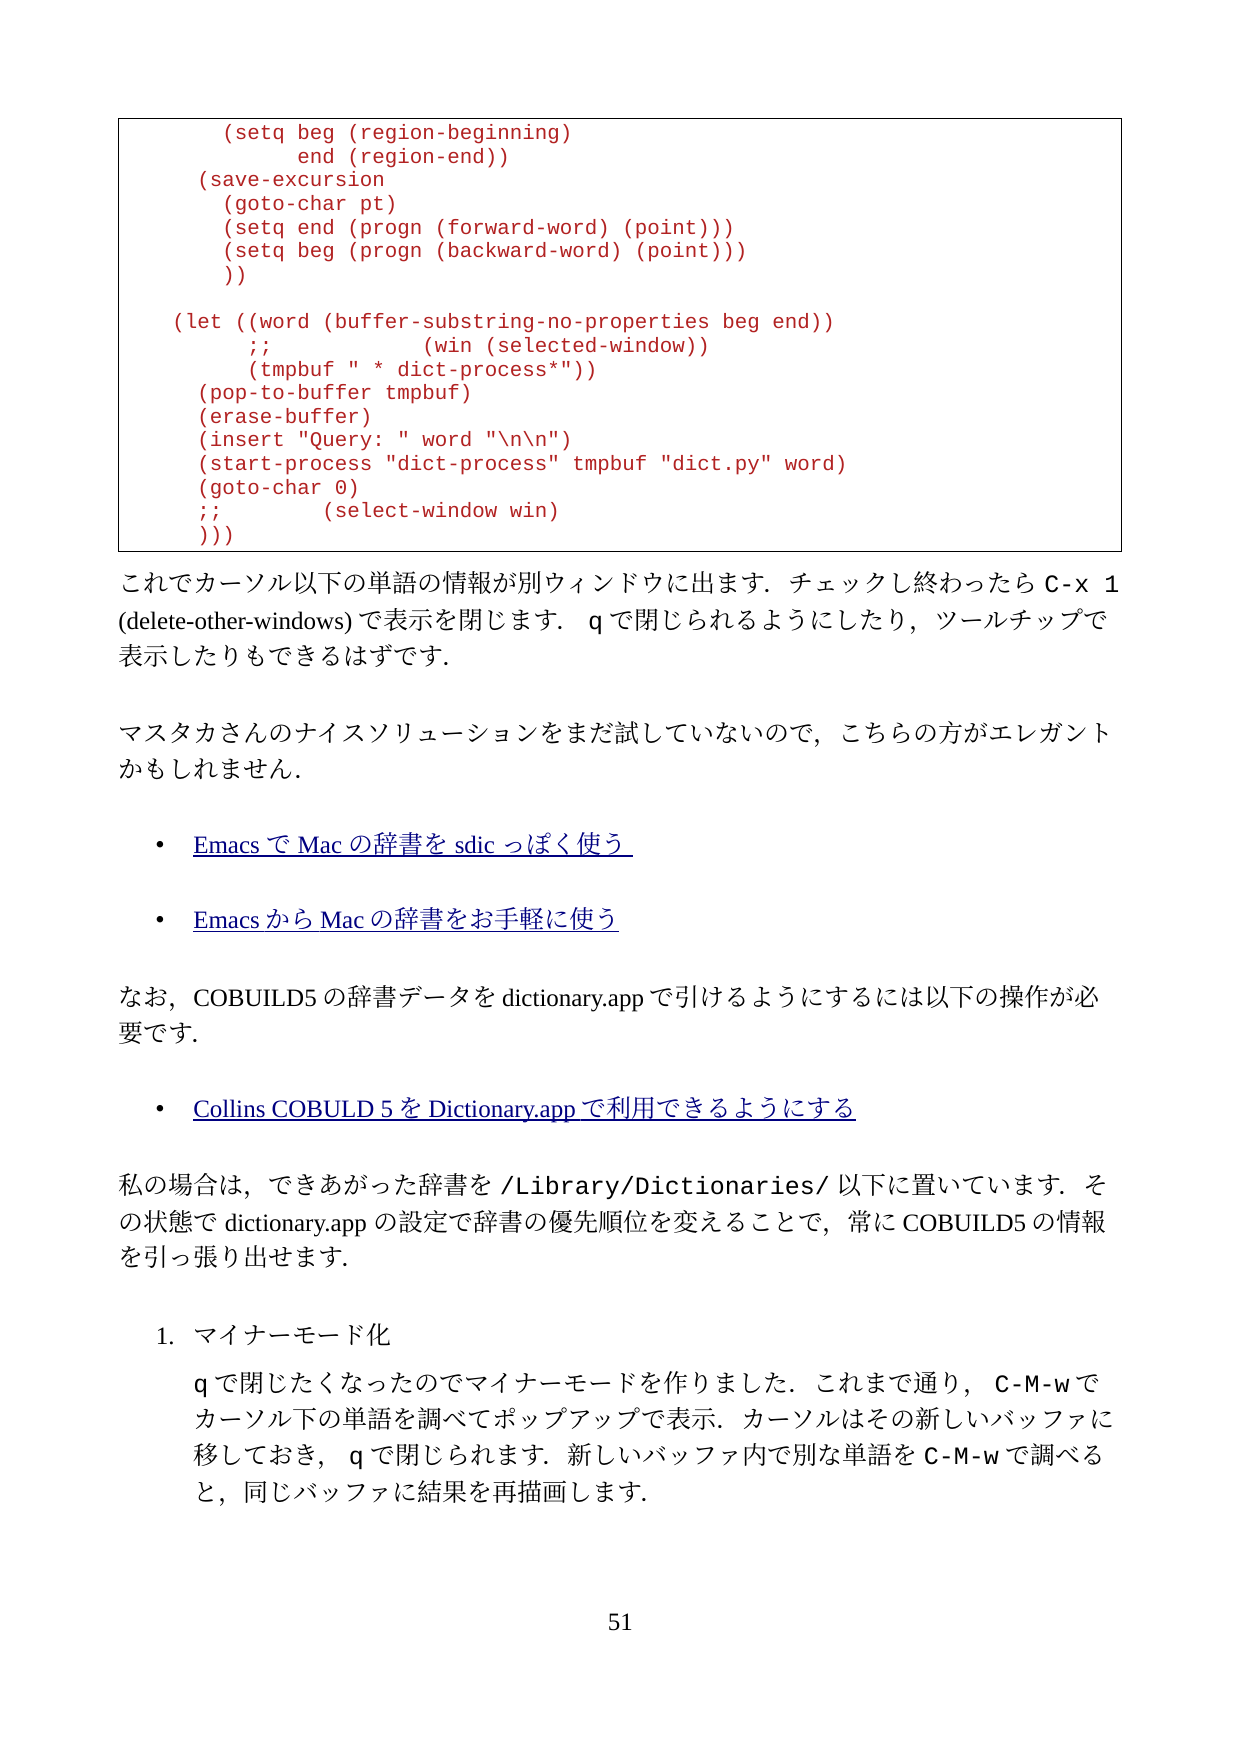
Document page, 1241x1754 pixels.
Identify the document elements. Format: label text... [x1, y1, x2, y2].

text (save-excursion [119, 165, 1121, 189]
text end (region-end)) [119, 142, 1121, 165]
text なお，COBUILD5の辞書データをdictionary.appで引けるようにするには以下の操作が必要です． [118, 977, 1122, 1078]
list q で閉じたくなったのでマイナーモードを作りました．これまで通り， C-M-w でカーソル下の単語を調べてポップアップで表示．カーソルはその新しいバッファに移しておき， q で閉じられます．新しいバッファ内で別な単語を C-M-w で調べると，同じバッファに結果を再描画します． [156, 1364, 1122, 1537]
text )) [119, 260, 1121, 284]
text (tmpbuf " * dict-process*")) [119, 354, 1121, 378]
list EmacsからMacの辞書をお手軽に使う [156, 902, 1122, 965]
text (setq end (progn (forward-word) (point))) [119, 213, 1121, 236]
text 私の場合は，できあがった辞書を /Library/Dictionaries/ 以下に置いています．その状態で dictionary.app の設定で辞書の優先順位を変えることで，常にCOBUILD5の情報を引っ張り出せます． [118, 1166, 1122, 1303]
text これでカーソル以下の単語の情報が別ウィンドウに出ます．チェックし終わったら C-x 1 (delete-other-windows) で表示を閉じます． q で閉じられるようにしたり，ツールチップで表示したりもできるはずです． [118, 564, 1122, 701]
list Emacs で Mac の辞書を sdic っぽく使う [156, 827, 1122, 890]
text ;; (select-window win) [119, 496, 1121, 520]
text (let ((word (buffer-substring-no-properties beg end)) [119, 307, 1121, 331]
text (erase-buffer) [119, 402, 1121, 426]
text マスタカさんのナイスソリューションをまだ試していないので，こちらの方がエレガントかもしれません． [118, 714, 1122, 814]
text (goto-char 0) [119, 473, 1121, 496]
text ;; (win (selected-window)) [119, 331, 1121, 354]
text (insert "Query: " word "\n\n") [119, 426, 1121, 449]
text (goto-char pt) [119, 189, 1121, 213]
text (setq beg (progn (backward-word) (point))) [119, 236, 1121, 260]
text ))) [119, 520, 1121, 551]
text (setq beg (region-beginning) [119, 119, 1121, 142]
list マイナーモード化 [156, 1315, 1122, 1351]
text (pop-to-buffer tmpbuf) [119, 378, 1121, 402]
text (start-process "dict-process" tmpbuf "dict.py" word) [119, 449, 1121, 473]
list Collins COBULD 5をDictionary.appで利用できるようにする [156, 1091, 1122, 1153]
